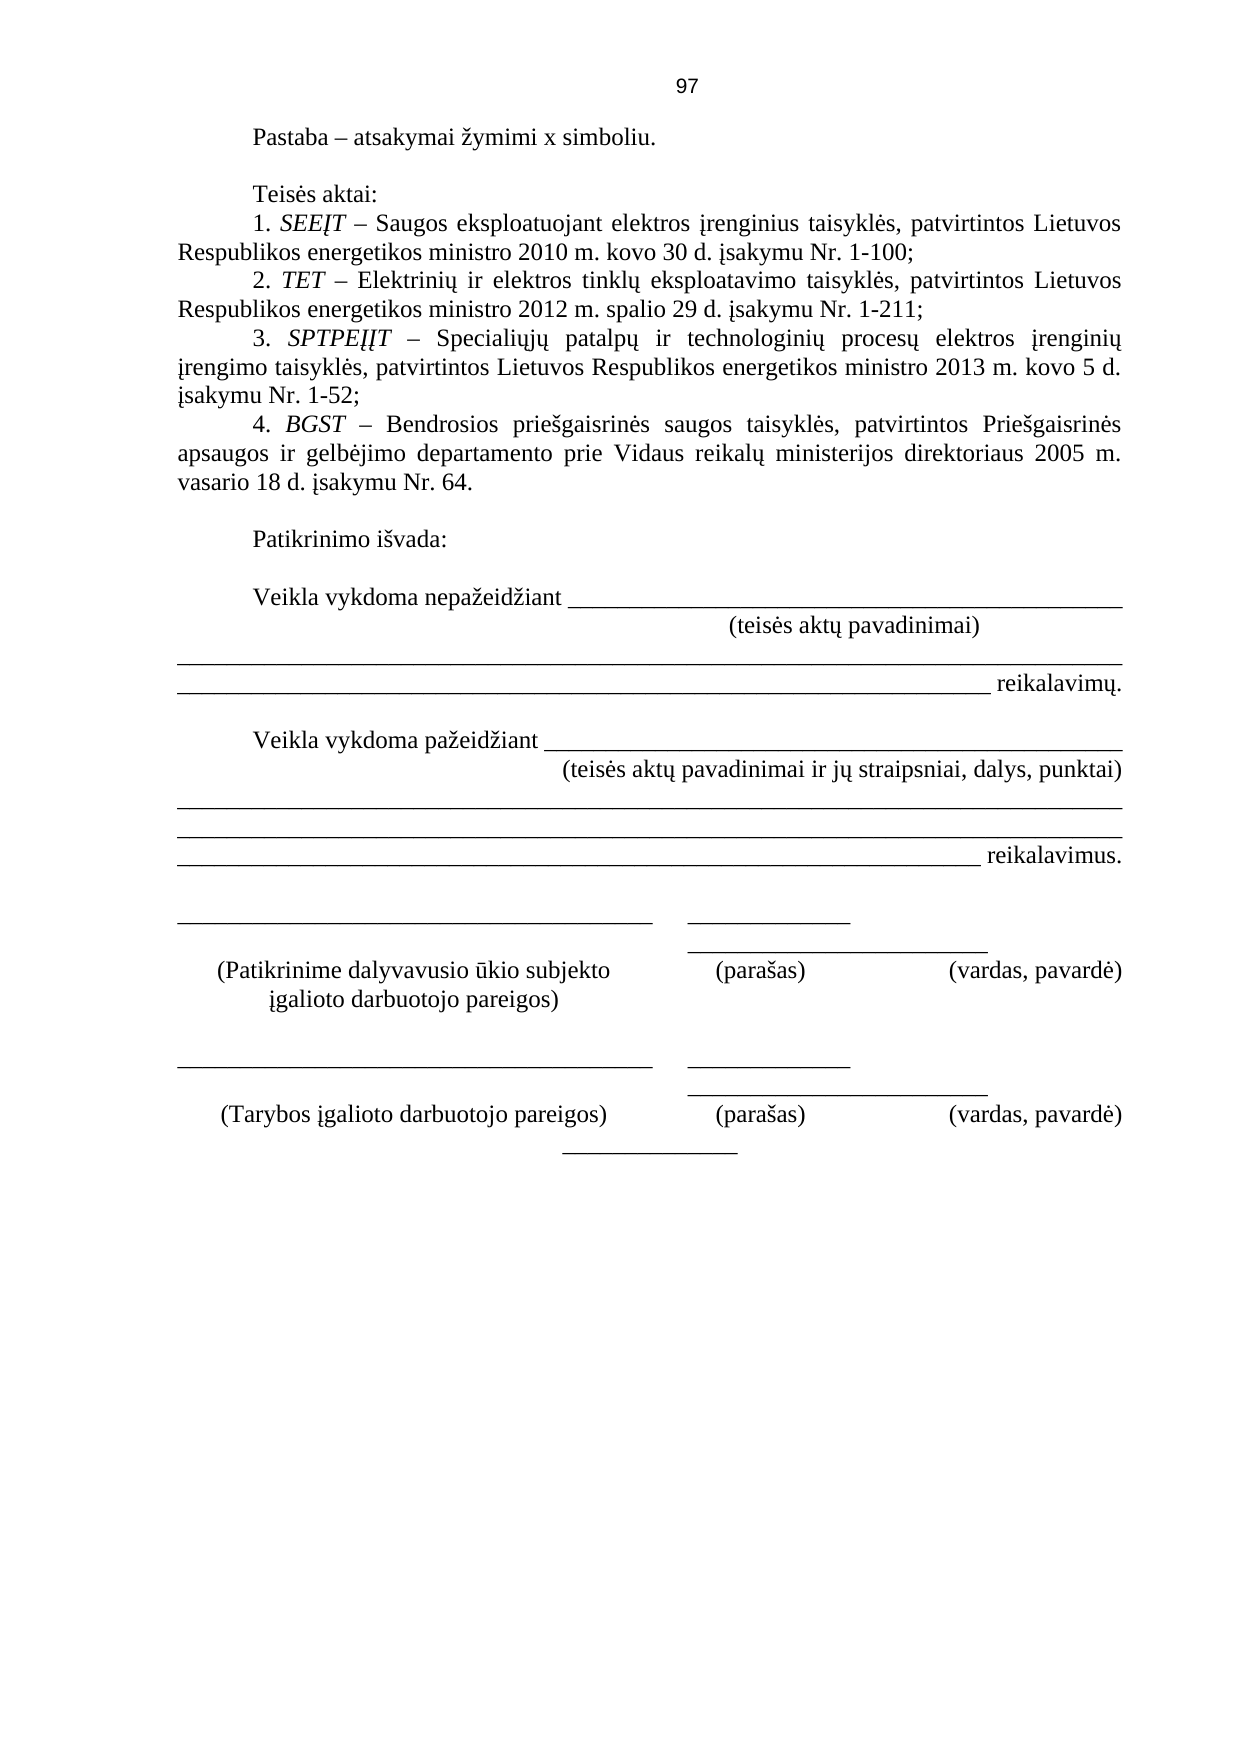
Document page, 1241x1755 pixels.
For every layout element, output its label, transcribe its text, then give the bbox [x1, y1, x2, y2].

text 2. TET – Elektrinių ir elektros tinklų eksploatavimo taisyklės, patvirtintos Lietuvos Respublikos energetikos ministro 2012 m. spalio 29 d. įsakymu Nr. 1-211; [177, 266, 1122, 323]
text reikalavimus. [177, 841, 1122, 869]
text 3. SPTPEĮĮT – Specialiųjų patalpų ir technologinių procesų elektros įrenginių įrengimo taisyklės, patvirtintos Lietuvos Respublikos energetikos ministro 2013 m. kovo 5 d. įsakymu Nr. 1-52; [177, 323, 1122, 409]
text ______________ [177, 1128, 1122, 1157]
text (teisės aktų pavadinimai ir jų straipsniai, dalys, punktai) [177, 754, 1122, 783]
text Veikla vykdoma pažeidžiant [177, 726, 1122, 754]
text (teisės aktų pavadinimai) [177, 611, 1122, 639]
text Teisės aktai: [177, 179, 1122, 208]
text Veikla vykdoma nepažeidžiant [177, 582, 1122, 611]
text reikalavimų. [177, 668, 1122, 697]
text Pastaba – atsakymai žymimi x simboliu. [177, 122, 1122, 151]
text ______________________________________ _____________ ________________________ [177, 898, 1122, 956]
text (Patikrinime dalyvavusio ūkio subjekto (parašas) (vardas, pavardė) [177, 956, 1122, 984]
text ______________________________________ _____________ ________________________ [177, 1042, 1122, 1099]
text Patikrinimo išvada: [177, 524, 1122, 553]
text (Tarybos įgalioto darbuotojo pareigos) (parašas) (vardas, pavardė) [177, 1099, 1122, 1128]
text 4. BGST – Bendrosios priešgaisrinės saugos taisyklės, patvirtintos Priešgaisrinės apsaugos ir gelbėjimo departamento prie Vidaus reikalų ministerijos direktoriaus 2005 m. vasario 18 d. įsakymu Nr. 64. [177, 409, 1122, 496]
text 1. SEEĮT – Saugos eksploatuojant elektros įrenginius taisyklės, patvirtintos Lietuvos Respublikos energetikos ministro 2010 m. kovo 30 d. įsakymu Nr. 1-100; [177, 208, 1122, 266]
text įgalioto darbuotojo pareigos) [177, 984, 1122, 1013]
